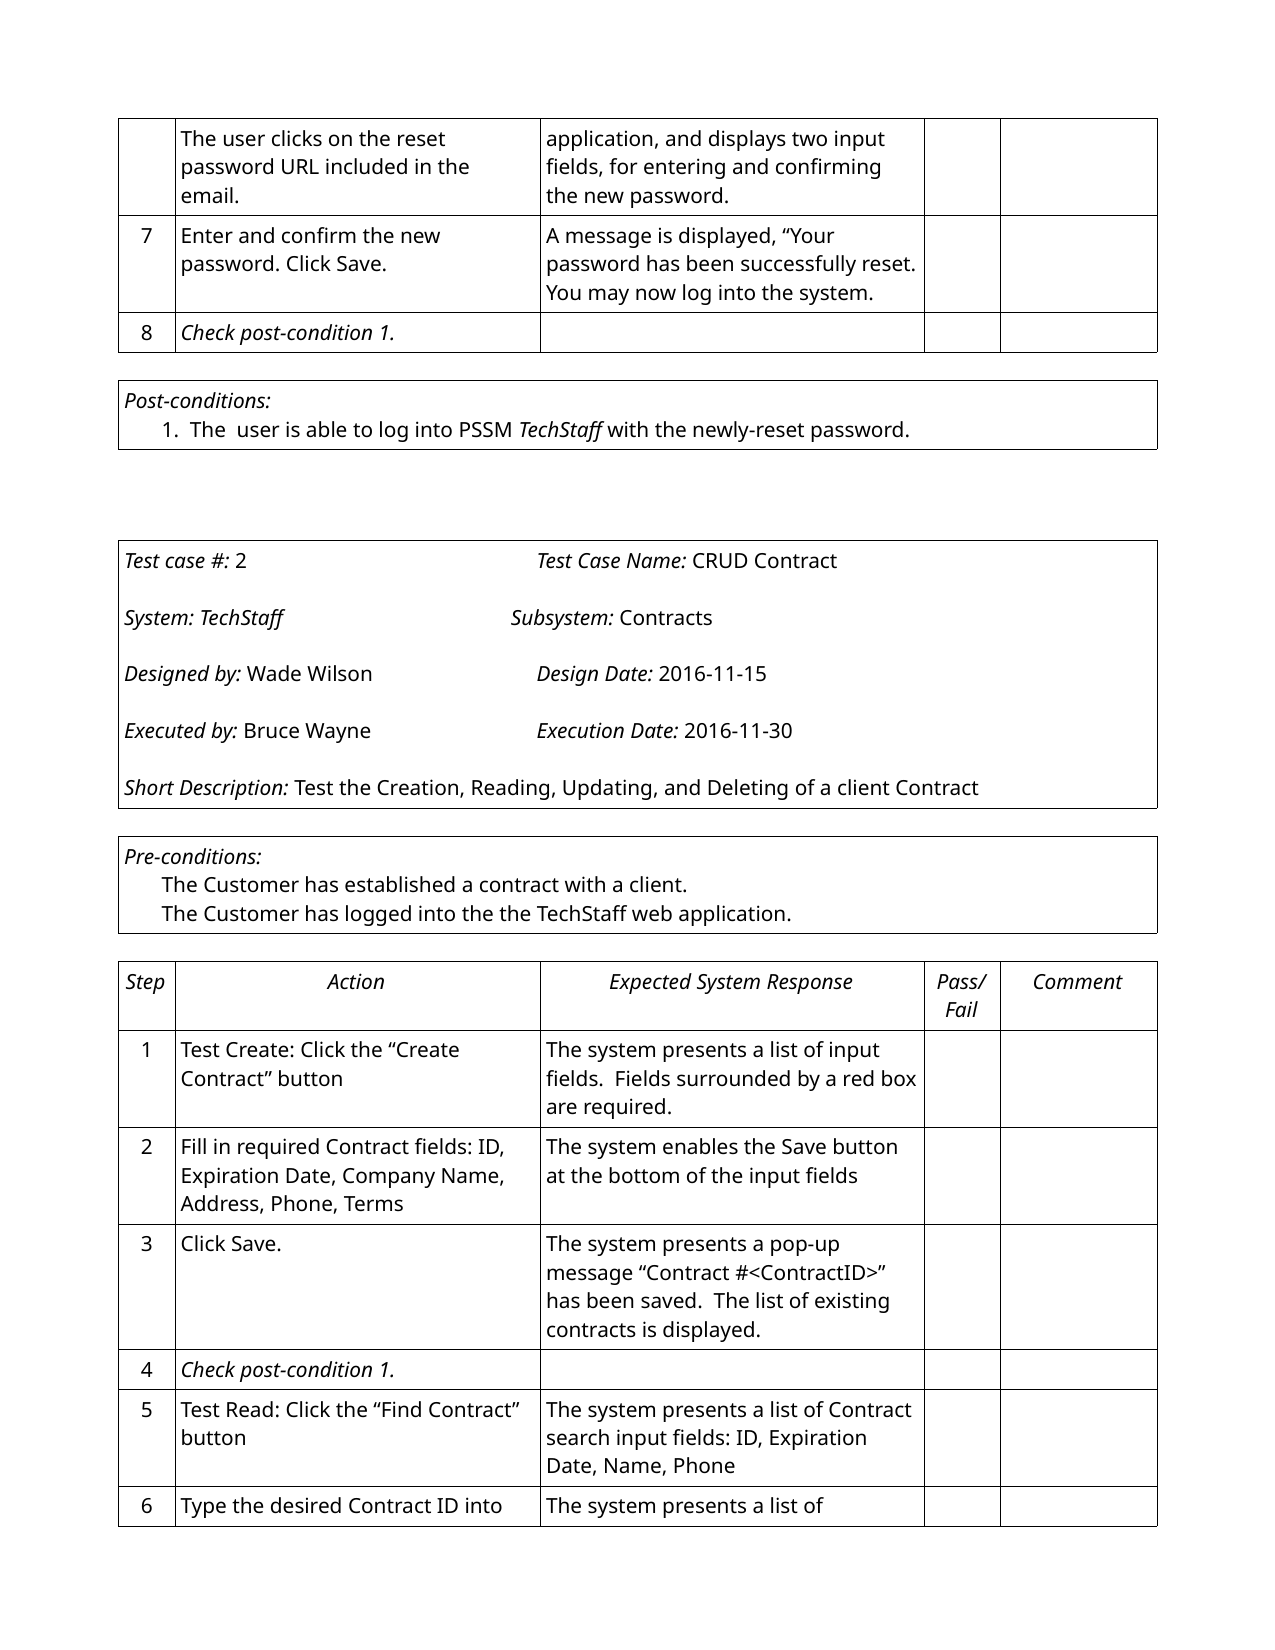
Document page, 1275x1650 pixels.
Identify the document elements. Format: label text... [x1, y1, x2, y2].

table_cell [925, 1225, 1000, 1349]
table_cell A message is displayed, “Your password has been successfully reset. You may now log into the system. [541, 216, 924, 312]
table_cell 2 [119, 1128, 175, 1223]
table_cell The system presents a pop-up message “Contract #<ContractID>” has been saved. The list of existing contracts is displayed. [541, 1225, 924, 1349]
table_cell [1001, 1128, 1157, 1223]
table_cell [1001, 1031, 1157, 1127]
table_cell 4 [119, 1350, 175, 1389]
table_cell [1001, 119, 1157, 215]
table_cell 5 [119, 1390, 175, 1486]
table_cell 3 [119, 1225, 175, 1349]
table_cell Check post-condition 1. [176, 1350, 540, 1389]
table_cell 7 [119, 216, 175, 312]
table_cell [1001, 1487, 1157, 1526]
table_cell [1001, 1225, 1157, 1349]
table_header Comment [1001, 962, 1157, 1030]
table_cell [1001, 1350, 1157, 1389]
table_cell [1001, 313, 1157, 352]
table_cell [925, 1390, 1000, 1486]
table_header Action [176, 962, 540, 1030]
table_cell application, and displays two input fields, for entering and confirming the new password. [541, 119, 924, 215]
table_cell The system presents a list of [541, 1487, 924, 1526]
table_cell Test Create: Click the “Create Contract” button [176, 1031, 540, 1127]
table_cell Enter and confirm the new password. Click Save. [176, 216, 540, 312]
table_header Pre-conditions: The Customer has established a contract with a client. The Customer has logged into the the TechStaff web application. [119, 837, 1157, 933]
table_cell The system presents a list of Contract search input fields: ID, Expiration Date, Name, Phone [541, 1390, 924, 1486]
table_cell [925, 1031, 1000, 1127]
table_cell [1001, 216, 1157, 312]
table_header Test case #: 2 Test Case Name: CRUD Contract System: TechStaff Subsystem: Contracts Designed by: Wade Wilson Design Date: 2016-11-15 Executed by: Bruce Wayne Execution Date: 2016-11-30 Short Description: Test the Creation, Reading, Updating, and Deleting of a client Contract [119, 541, 1157, 807]
table_cell [925, 216, 1000, 312]
table_cell The system presents a list of input fields. Fields surrounded by a red box are required. [541, 1031, 924, 1127]
table_cell The system enables the Save button at the bottom of the input fields [541, 1128, 924, 1223]
table_cell [541, 1350, 924, 1389]
table_cell Click Save. [176, 1225, 540, 1349]
table_cell Check post-condition 1. [176, 313, 540, 352]
table_header Expected System Response [541, 962, 924, 1030]
table_cell [1001, 1390, 1157, 1486]
table_cell The user clicks on the reset password URL included in the email. [176, 119, 540, 215]
table_cell [925, 1128, 1000, 1223]
table_cell Fill in required Contract fields: ID, Expiration Date, Company Name, Address, Phone, Terms [176, 1128, 540, 1223]
table_cell [925, 119, 1000, 215]
table_header Step [119, 962, 175, 1030]
table_header Pass/ Fail [925, 962, 1000, 1030]
table_cell 1 [119, 1031, 175, 1127]
table_cell [925, 1350, 1000, 1389]
table_cell [925, 1487, 1000, 1526]
table_header Post-conditions: 1. The user is able to log into PSSM TechStaff with the newly-reset password. [119, 381, 1157, 449]
table_cell [925, 313, 1000, 352]
table_cell 8 [119, 313, 175, 352]
table_cell Type the desired Contract ID into [176, 1487, 540, 1526]
table_cell 6 [119, 1487, 175, 1526]
table_cell Test Read: Click the “Find Contract” button [176, 1390, 540, 1486]
table_cell [541, 313, 924, 352]
table_cell [119, 119, 175, 215]
